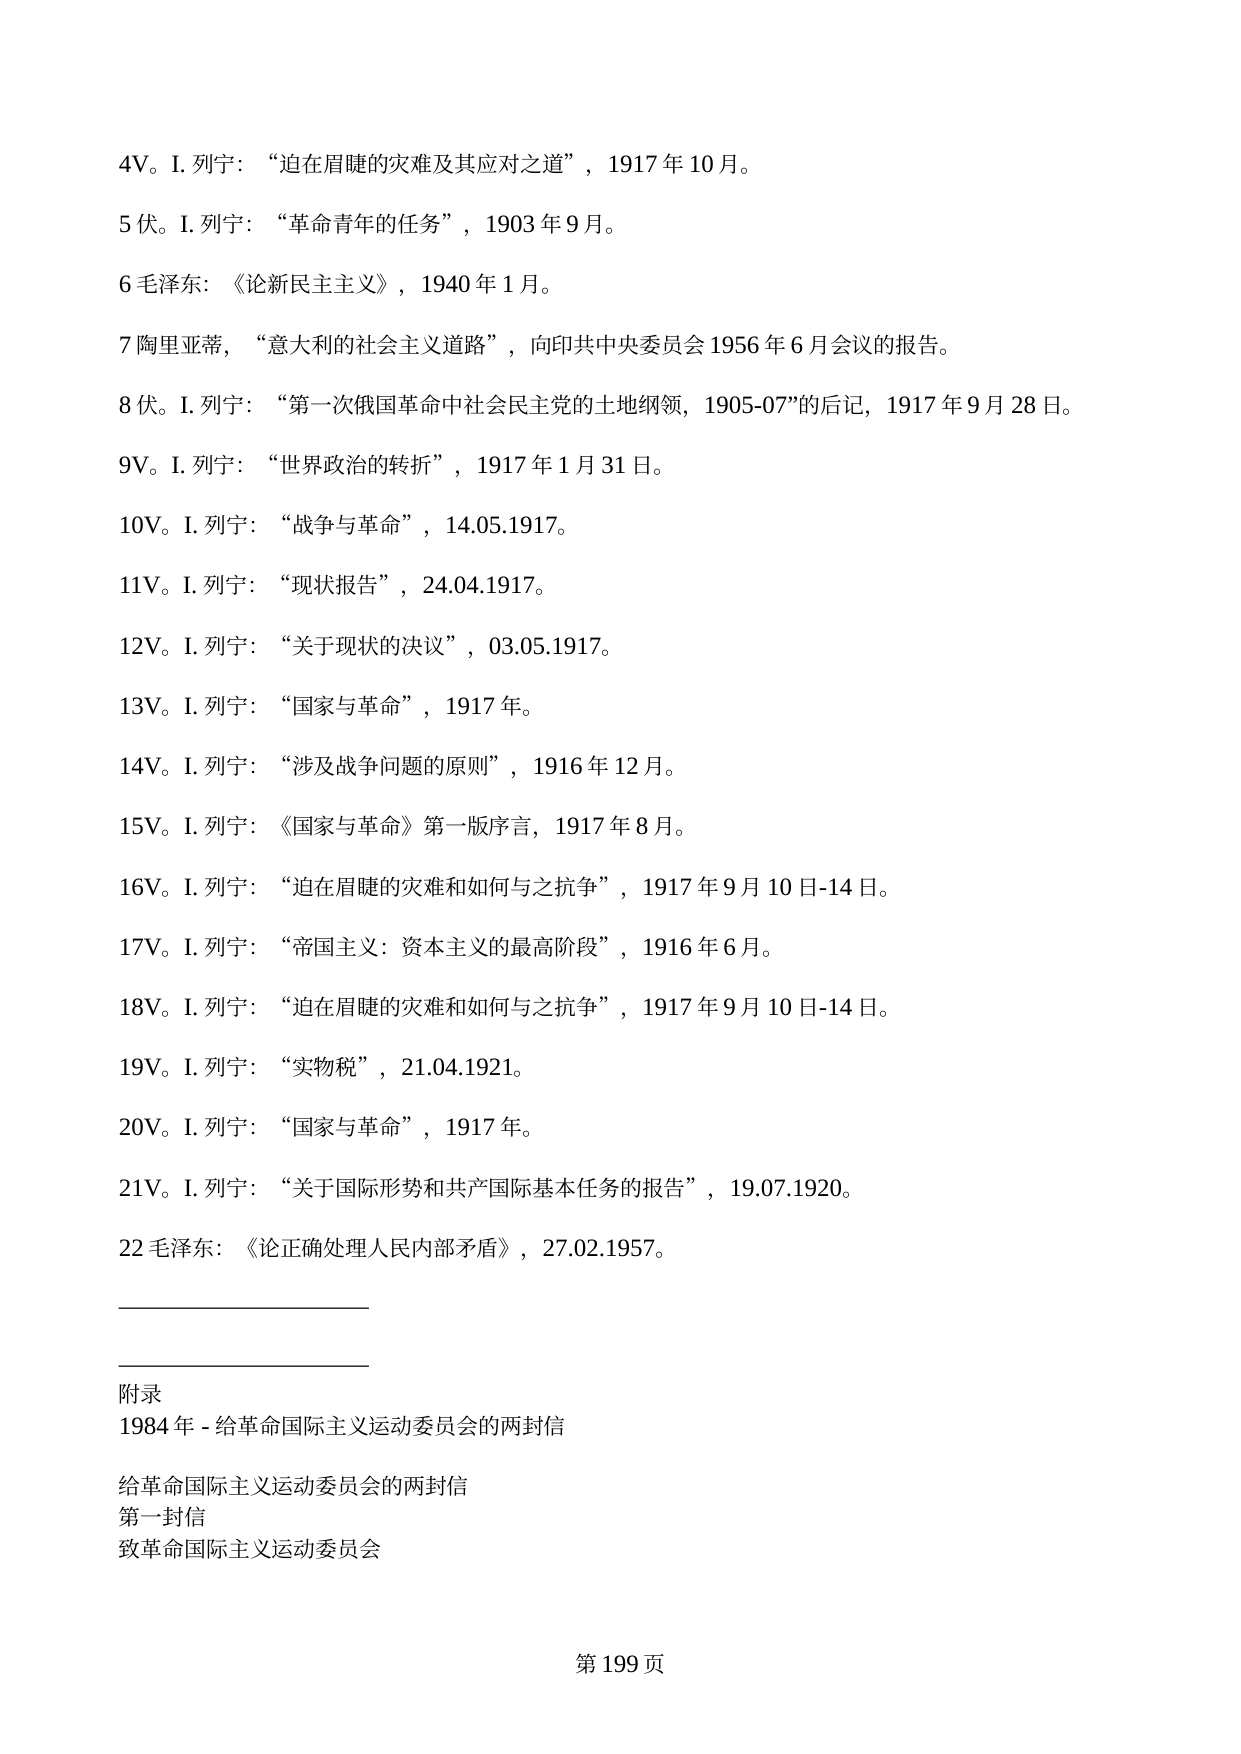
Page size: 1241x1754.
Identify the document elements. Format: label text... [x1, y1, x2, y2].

text 15V。I. 列宁：《国家与革命》第一版序言，1917年8月。 [118, 809, 1122, 841]
text 10V。I. 列宁：“战争与革命”，14.05.1917。 [118, 508, 1122, 540]
text —————————— [118, 1291, 1122, 1320]
text 8伏。I. 列宁：“第一次俄国革命中社会民主党的土地纲领，1905-07”的后记，1917年9月28日。 [118, 388, 1122, 419]
text 16V。I. 列宁：“迫在眉睫的灾难和如何与之抗争”，1917年9月10日-14日。 [118, 870, 1122, 901]
text 20V。I. 列宁：“国家与革命”，1917年。 [118, 1111, 1122, 1142]
text 21V。I. 列宁：“关于国际形势和共产国际基本任务的报告”，19.07.1920。 [118, 1171, 1122, 1202]
text 14V。I. 列宁：“涉及战争问题的原则”，1916年12月。 [118, 749, 1122, 781]
text 22毛泽东：《论正确处理人民内部矛盾》，27.02.1957。 [118, 1231, 1122, 1262]
text 5伏。I. 列宁：“革命青年的任务”，1903年9月。 [118, 207, 1122, 239]
text 4V。I. 列宁：“迫在眉睫的灾难及其应对之道”，1917年10月。 [118, 147, 1122, 179]
text —————————— [118, 1349, 1122, 1377]
text 19V。I. 列宁：“实物税”，21.04.1921。 [118, 1050, 1122, 1082]
text 9V。I. 列宁：“世界政治的转折”，1917年1月31日。 [118, 448, 1122, 480]
text 致革命国际主义运动委员会 [118, 1532, 1122, 1563]
text 1984年 - 给革命国际主义运动委员会的两封信 [118, 1409, 1122, 1440]
text 17V。I. 列宁：“帝国主义：资本主义的最高阶段”，1916年6月。 [118, 930, 1122, 961]
text 18V。I. 列宁：“迫在眉睫的灾难和如何与之抗争”，1917年9月10日-14日。 [118, 990, 1122, 1022]
text 6毛泽东：《论新民主主义》，1940年1月。 [118, 268, 1122, 299]
text 给革命国际主义运动委员会的两封信 [118, 1469, 1122, 1501]
text 11V。I. 列宁：“现状报告”，24.04.1917。 [118, 569, 1122, 600]
text 附录 [118, 1377, 1122, 1409]
text 第一封信 [118, 1501, 1122, 1532]
text 13V。I. 列宁：“国家与革命”，1917年。 [118, 689, 1122, 721]
text 7陶里亚蒂，“意大利的社会主义道路”，向印共中央委员会1956年6月会议的报告。 [118, 328, 1122, 359]
text 12V。I. 列宁：“关于现状的决议”，03.05.1917。 [118, 629, 1122, 660]
